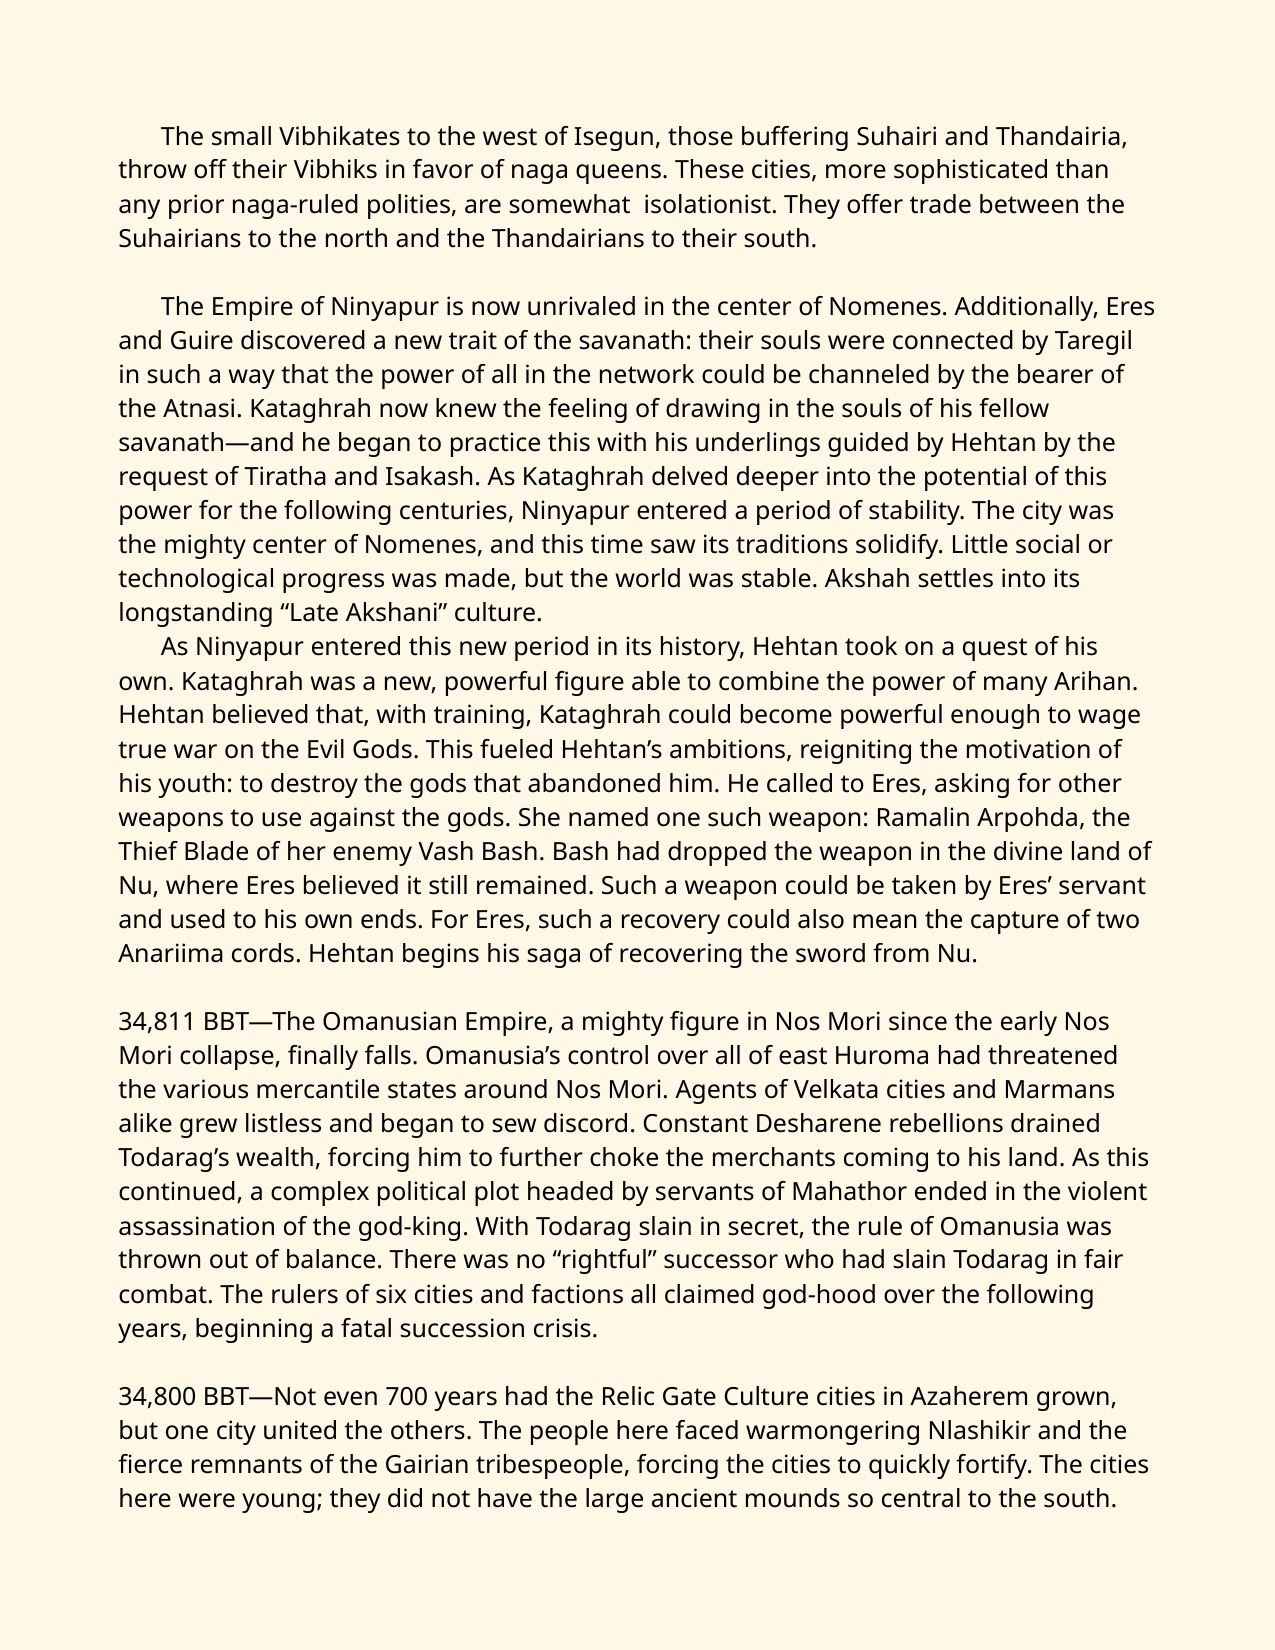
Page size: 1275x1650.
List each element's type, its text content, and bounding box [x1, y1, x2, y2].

text 34,811 BBT—The Omanusian Empire, a mighty figure in Nos Mori since the early Nos Mori collapse, finally falls. Omanusia’s control over all of east Huroma had threatened the various mercantile states around Nos Mori. Agents of Velkata cities and Marmans alike grew listless and began to sew discord. Constant Desharene rebellions drained Todarag’s wealth, forcing him to further choke the merchants coming to his land. As this continued, a complex political plot headed by servants of Mahathor ended in the violent assassination of the god-king. With Todarag slain in secret, the rule of Omanusia was thrown out of balance. There was no “rightful” successor who had slain Todarag in fair combat. The rulers of six cities and factions all claimed god-hood over the following years, beginning a fatal succession crisis. [118, 1004, 1157, 1344]
text As Ninyapur entered this new period in its history, Hehtan took on a quest of his own. Kataghrah was a new, powerful figure able to combine the power of many Arihan. Hehtan believed that, with training, Kataghrah could become powerful enough to wage true war on the Evil Gods. This fueled Hehtan’s ambitions, reigniting the motivation of his youth: to destroy the gods that abandoned him. He called to Eres, asking for other weapons to use against the gods. She named one such weapon: Ramalin Arpohda, the Thief Blade of her enemy Vash Bash. Bash had dropped the weapon in the divine land of Nu, where Eres believed it still remained. Such a weapon could be taken by Eres’ servant and used to his own ends. For Eres, such a recovery could also mean the capture of two Anariima cords. Hehtan begins his saga of recovering the sword from Nu. [118, 629, 1157, 970]
text 34,800 BBT—Not even 700 years had the Relic Gate Culture cities in Azaherem grown, but one city united the others. The people here faced warmongering Nlashikir and the fierce remnants of the Gairian tribespeople, forcing the cities to quickly fortify. The cities here were young; they did not have the large ancient mounds so central to the south. [118, 1378, 1157, 1515]
text The small Vibhikates to the west of Isegun, those buffering Suhairi and Thandairia, throw off their Vibhiks in favor of naga queens. These cities, more sophisticated than any prior naga-ruled polities, are somewhat isolationist. They offer trade between the Suhairians to the north and the Thandairians to their south. [118, 118, 1157, 254]
text The Empire of Ninyapur is now unrivaled in the center of Nomenes. Additionally, Eres and Guire discovered a new trait of the savanath: their souls were connected by Taregil in such a way that the power of all in the network could be channeled by the bearer of the Atnasi. Kataghrah now knew the feeling of drawing in the souls of his fellow savanath—and he began to practice this with his underlings guided by Hehtan by the request of Tiratha and Isakash. As Kataghrah delved deeper into the potential of this power for the following centuries, Ninyapur entered a period of stability. The city was the mighty center of Nomenes, and this time saw its traditions solidify. Little social or technological progress was made, but the world was stable. Akshah settles into its longstanding “Late Akshani” culture. [118, 288, 1157, 629]
